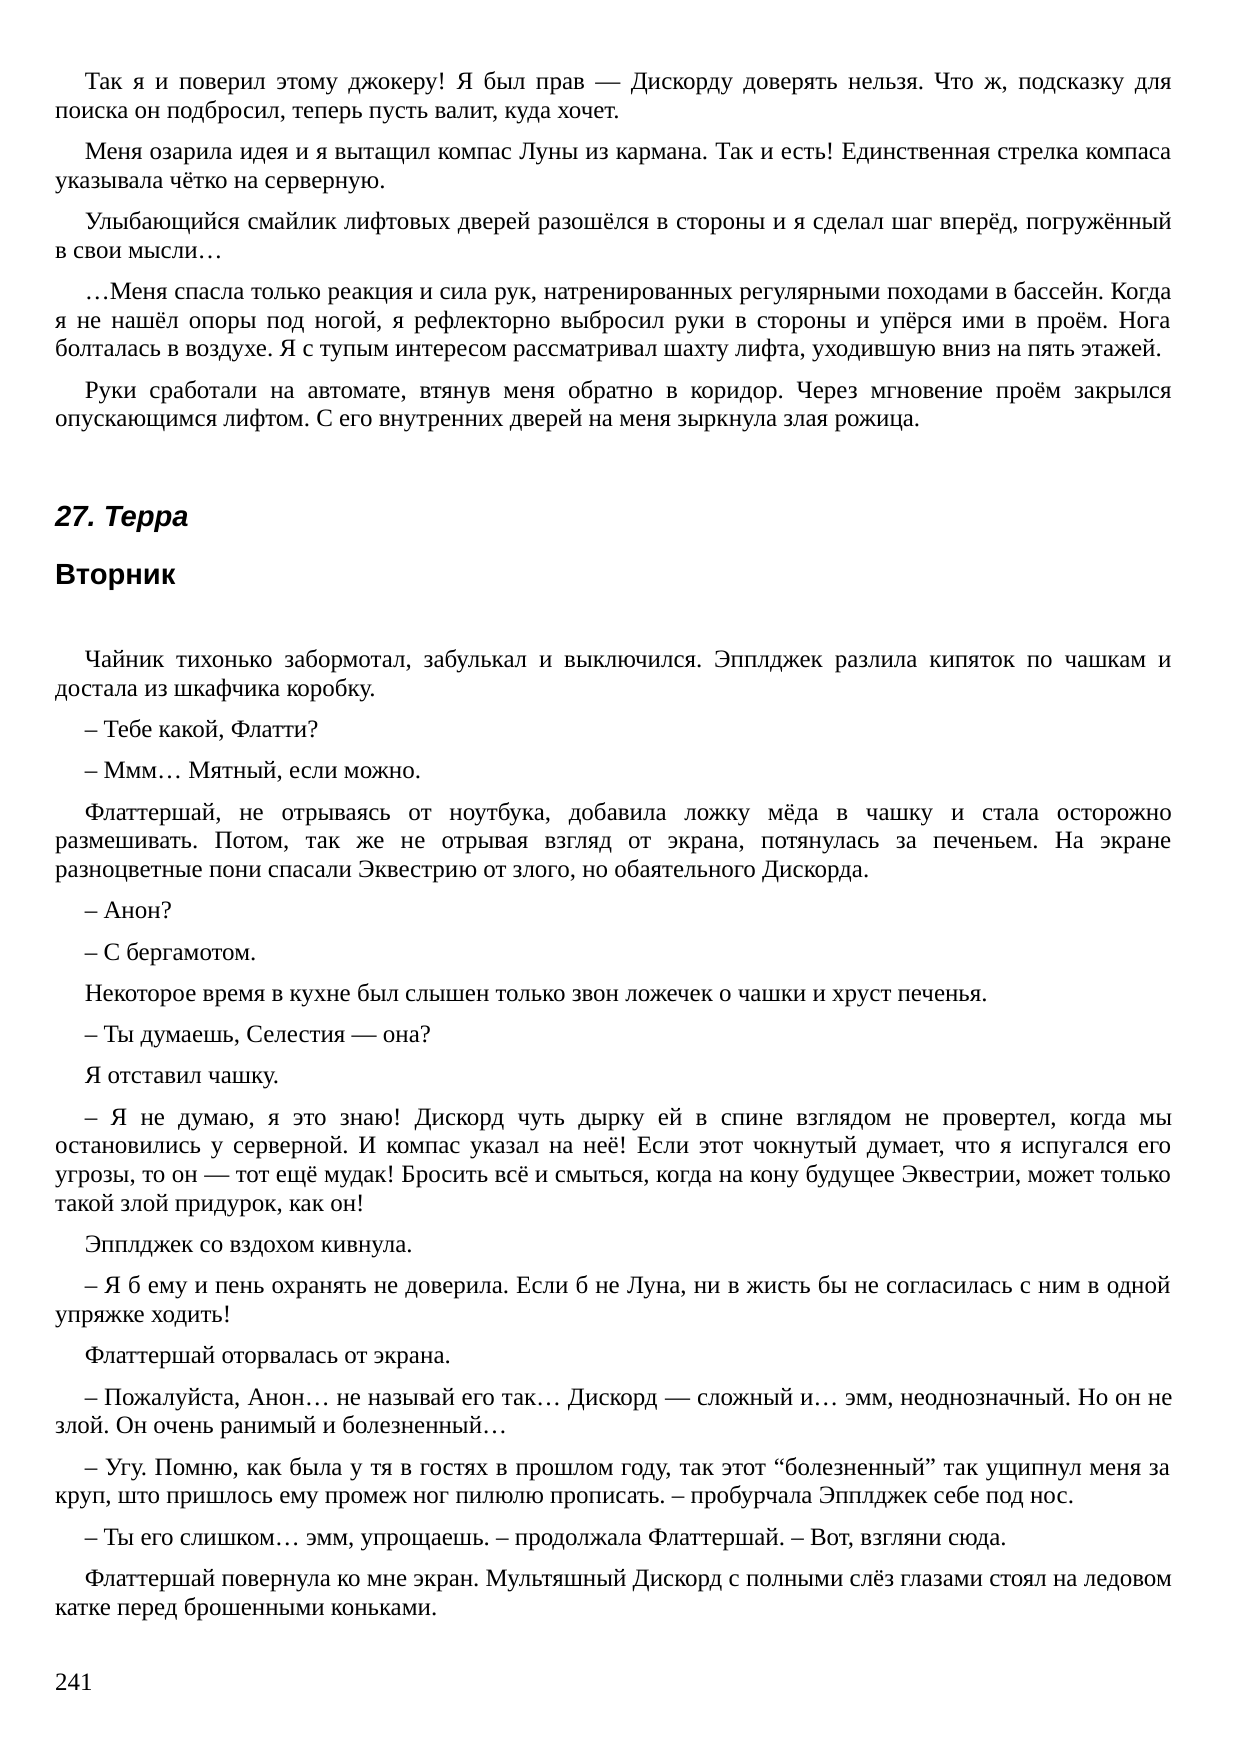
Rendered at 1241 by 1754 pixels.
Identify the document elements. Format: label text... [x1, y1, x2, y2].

text Руки сработали на автомате, втянув меня обратно в коридор. Через мгновение проём закрылся опускающимся лифтом. С его внутренних дверей на меня зыркнула злая рожица. [55, 375, 1173, 432]
text – Я б ему и пень охранять не доверила. Если б не Луна, ни в жисть бы не согласилась с ним в одной упряжке ходить! [55, 1271, 1173, 1328]
text Чайник тихонько забормотал, забулькал и выключился. Эпплджек разлила кипяток по чашкам и достала из шкафчика коробку. [55, 644, 1173, 702]
text – Ты думаешь, Селестия — она? [55, 1019, 1173, 1048]
text …Меня спасла только реакция и сила рук, натренированных регулярными походами в бассейн. Когда я не нашёл опоры под ногой, я рефлекторно выбросил руки в стороны и упёрся ими в проём. Нога болталась в воздухе. Я с тупым интересом рассматривал шахту лифта, уходившую вниз на пять этажей. [55, 276, 1173, 362]
text – Ммм… Мятный, если можно. [55, 756, 1173, 784]
text Флаттершай повернула ко мне экран. Мультяшный Дискорд с полными слёз глазами стоял на ледовом катке перед брошенными коньками. [55, 1563, 1173, 1621]
text – Ты его слишком… эмм, упрощаешь. – продолжала Флаттершай. – Вот, взгляни сюда. [55, 1522, 1173, 1551]
text Флаттершай оторвалась от экрана. [55, 1341, 1173, 1369]
text – Я не думаю, я это знаю! Дискорд чуть дырку ей в спине взглядом не провертел, когда мы остановились у серверной. И компас указал на неё! Если этот чокнутый думает, что я испугался его угрозы, то он — тот ещё мудак! Бросить всё и смыться, когда на кону будущее Эквестрии, может только такой злой придурок, как он! [55, 1102, 1173, 1217]
text Так я и поверил этому джокеру! Я был прав — Дискорду доверять нельзя. Что ж, подсказку для поиска он подбросил, теперь пусть валит, куда хочет. [55, 66, 1173, 123]
text – Анон? [55, 896, 1173, 924]
text Эпплджек со вздохом кивнула. [55, 1229, 1173, 1258]
text – Угу. Помню, как была у тя в гостях в прошлом году, так этот “болезненный” так ущипнул меня за круп, што пришлось ему промеж ног пилюлю прописать. – пробурчала Эпплджек себе под нос. [55, 1452, 1173, 1509]
text Я отставил чашку. [55, 1061, 1173, 1089]
text Некоторое время в кухне был слышен только звон ложечек о чашки и хруст печенья. [55, 978, 1173, 1007]
text – Тебе какой, Флатти? [55, 714, 1173, 743]
subtitle Вторник [55, 557, 1173, 591]
text Меня озарила идея и я вытащил компас Луны из кармана. Так и есть! Единственная стрелка компаса указывала чётко на серверную. [55, 136, 1173, 193]
text Улыбающийся смайлик лифтовых дверей разошёлся в стороны и я сделал шаг вперёд, погружённый в свои мысли… [55, 206, 1173, 263]
subtitle 27. Терра [55, 498, 1173, 532]
text – С бергамотом. [55, 937, 1173, 966]
text Флаттершай, не отрываясь от ноутбука, добавила ложку мёда в чашку и стала осторожно размешивать. Потом, так же не отрывая взгляд от экрана, потянулась за печеньем. На экране разноцветные пони спасали Эквестрию от злого, но обаятельного Дискорда. [55, 797, 1173, 883]
text – Пожалуйста, Анон… не называй его так… Дискорд — сложный и… эмм, неоднозначный. Но он не злой. Он очень ранимый и болезненный… [55, 1382, 1173, 1439]
